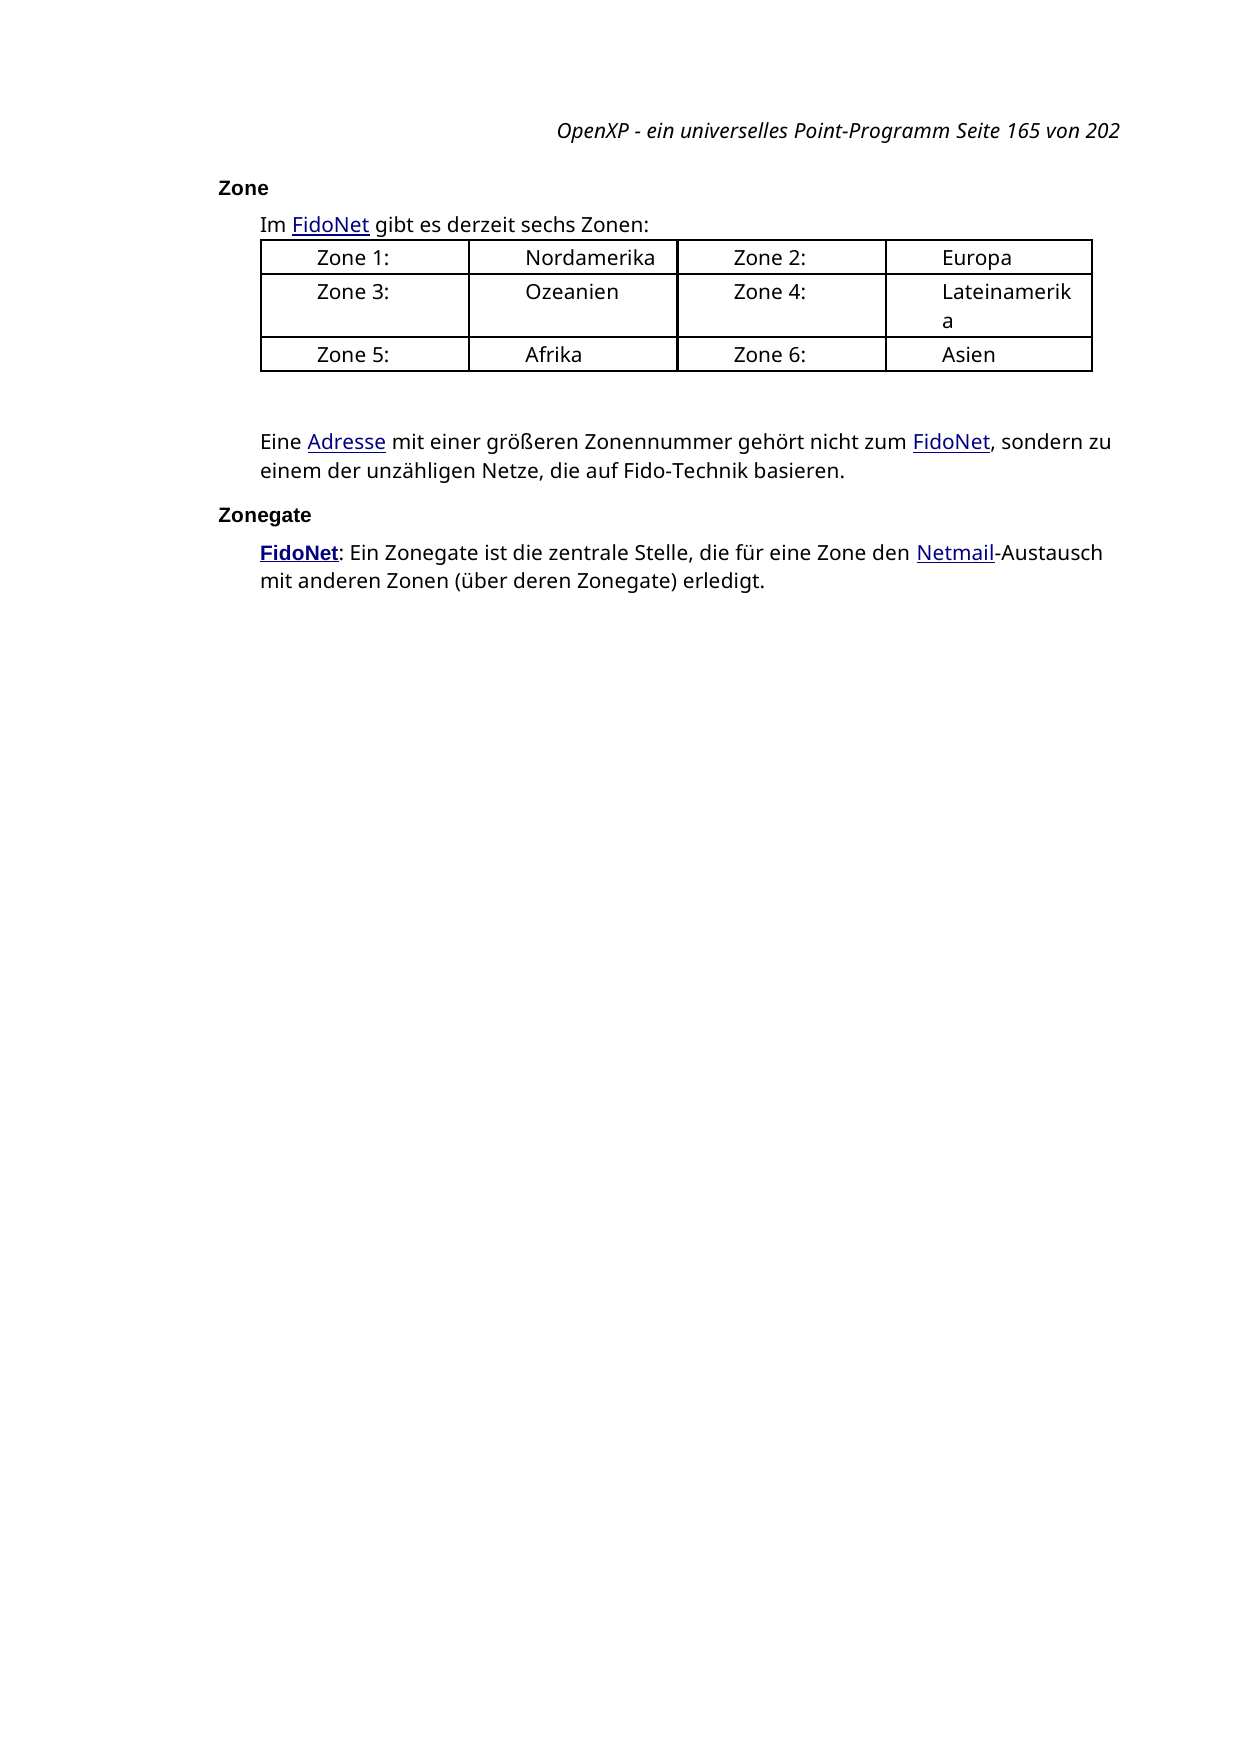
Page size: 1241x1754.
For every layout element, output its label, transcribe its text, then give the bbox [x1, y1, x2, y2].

text FidoNet: Ein Zonegate ist die zentrale Stelle, die für eine Zone den Netmail-Austausch mit anderen Zonen (über deren Zonegate) erledigt. [260, 537, 1122, 594]
text Im FidoNet gibt es derzeit sechs Zonen: [260, 210, 1122, 239]
subtitle Zonegate [218, 500, 1122, 527]
table_cell Zone 6: [679, 338, 885, 370]
table_cell Asien [887, 338, 1091, 370]
text Eine Adresse mit einer größeren Zonennummer gehört nicht zum FidoNet, sondern zu einem der unzähligen Netze, die auf Fido-Technik basieren. [260, 427, 1122, 484]
table_cell Zone 5: [262, 338, 468, 370]
table_cell Zone 3: [262, 275, 468, 336]
table_cell Lateinamerika [887, 275, 1091, 336]
table_header Europa [887, 241, 1091, 273]
table_cell Afrika [470, 338, 676, 370]
table_header Zone 2: [679, 241, 885, 273]
table_cell Zone 4: [679, 275, 885, 336]
table_header Nordamerika [470, 241, 676, 273]
table_cell Ozeanien [470, 275, 676, 336]
subtitle Zone [218, 173, 1122, 200]
table_header Zone 1: [262, 241, 468, 273]
